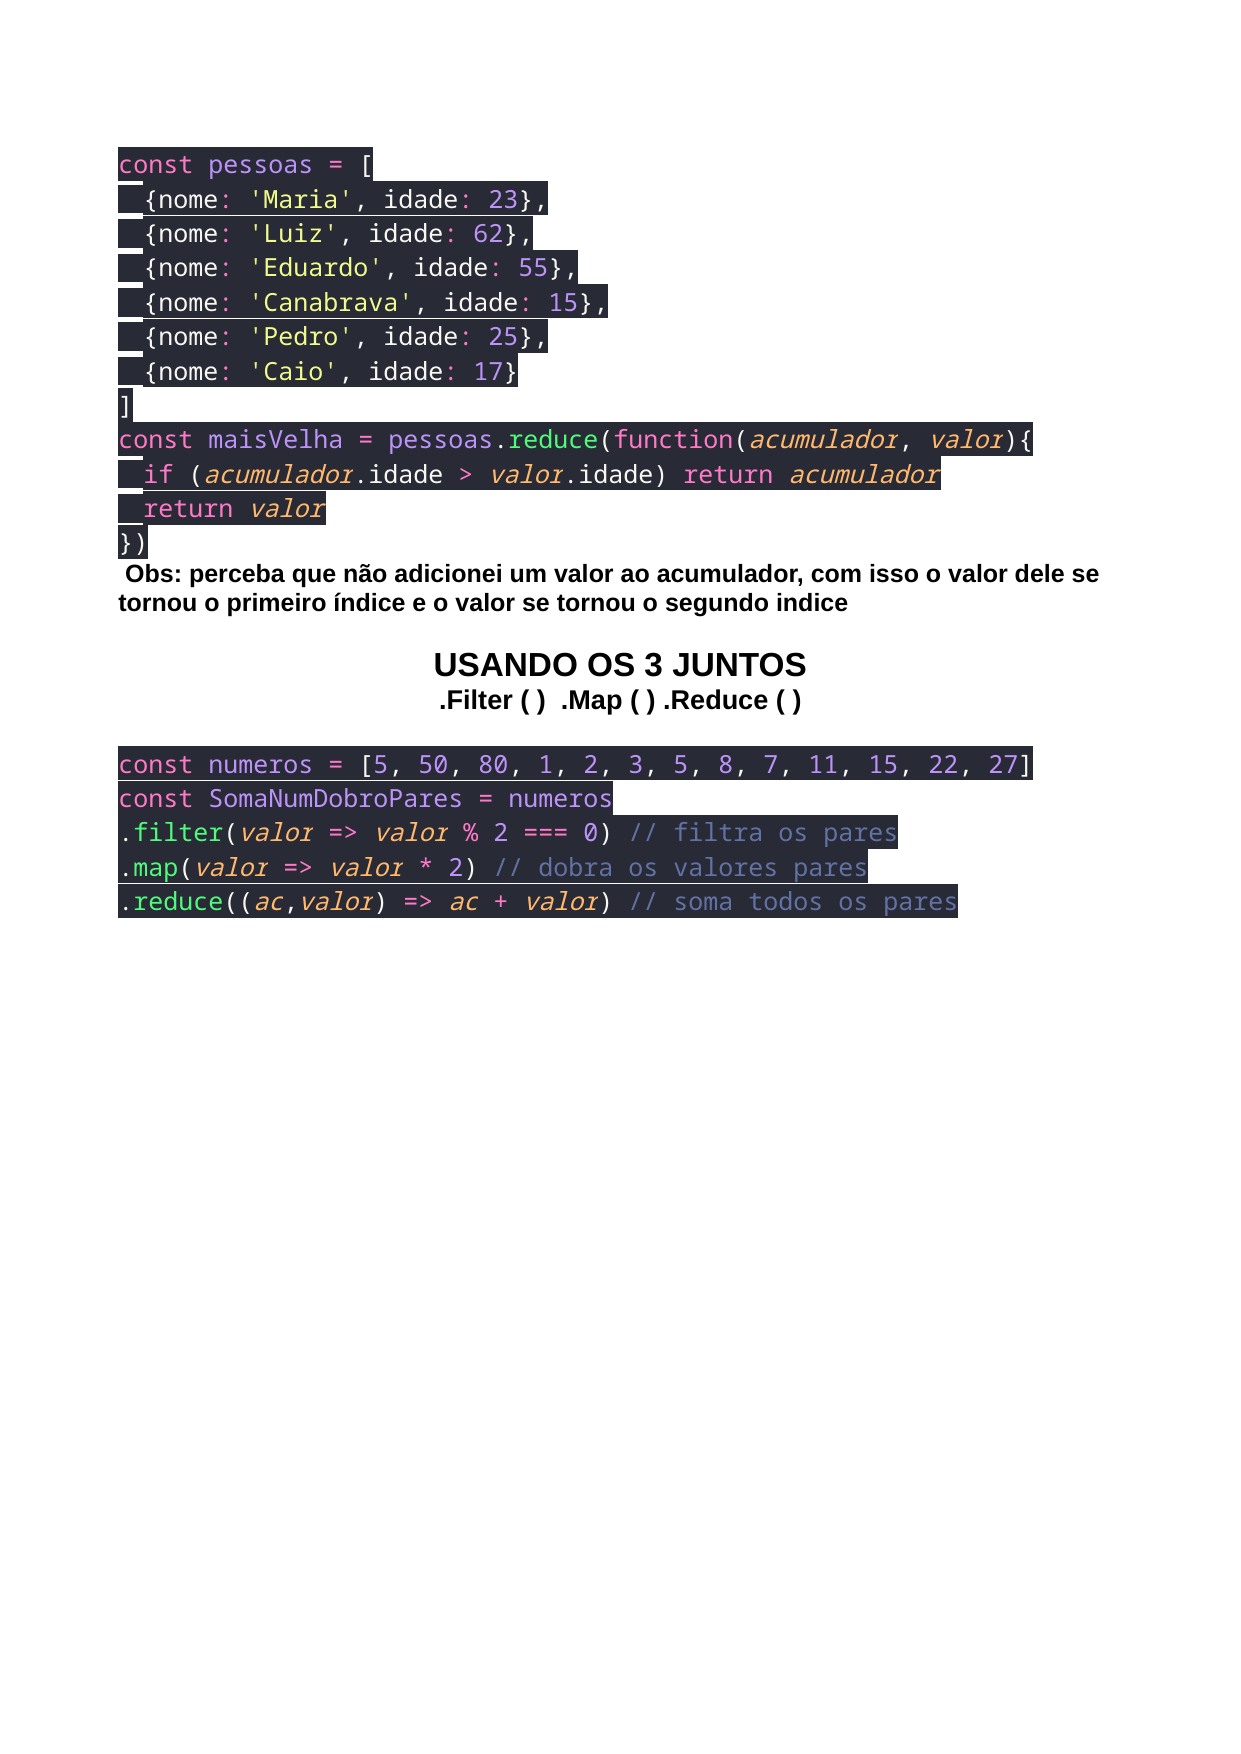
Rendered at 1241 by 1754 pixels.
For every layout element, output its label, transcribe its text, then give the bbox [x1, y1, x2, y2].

text const pessoas = [ [118, 147, 1122, 181]
text const SomaNumDobroPares = numeros [118, 780, 1122, 815]
text {nome: 'Eduardo', idade: 55}, [118, 250, 1122, 284]
text Obs: perceba que não adicionei um valor ao acumulador, com isso o valor dele se tornou o primeiro índice e o valor se tornou o segundo indice [118, 559, 1122, 617]
text .map(valor => valor * 2) // dobra os valores pares [118, 849, 1122, 883]
text {nome: 'Canabrava', idade: 15}, [118, 284, 1122, 318]
text if (acumulador.idade > valor.idade) return acumulador [118, 456, 1122, 490]
text ] [118, 387, 1122, 422]
text .filter(valor => valor % 2 === 0) // filtra os pares [118, 815, 1122, 849]
text {nome: 'Luiz', idade: 62}, [118, 215, 1122, 250]
text {nome: 'Caio', idade: 17} [118, 353, 1122, 387]
text const numeros = [5, 50, 80, 1, 2, 3, 5, 8, 7, 11, 15, 22, 27] [118, 746, 1122, 780]
text }) [118, 525, 1122, 559]
text return valor [118, 490, 1122, 525]
text {nome: 'Maria', idade: 23}, [118, 181, 1122, 215]
text .reduce((ac,valor) => ac + valor) // soma todos os pares [118, 883, 1122, 918]
text {nome: 'Pedro', idade: 25}, [118, 318, 1122, 353]
text .Filter ( ) .Map ( ) .Reduce ( ) [118, 684, 1122, 715]
text USANDO OS 3 JUNTOS [118, 645, 1122, 684]
text const maisVelha = pessoas.reduce(function(acumulador, valor){ [118, 422, 1122, 456]
